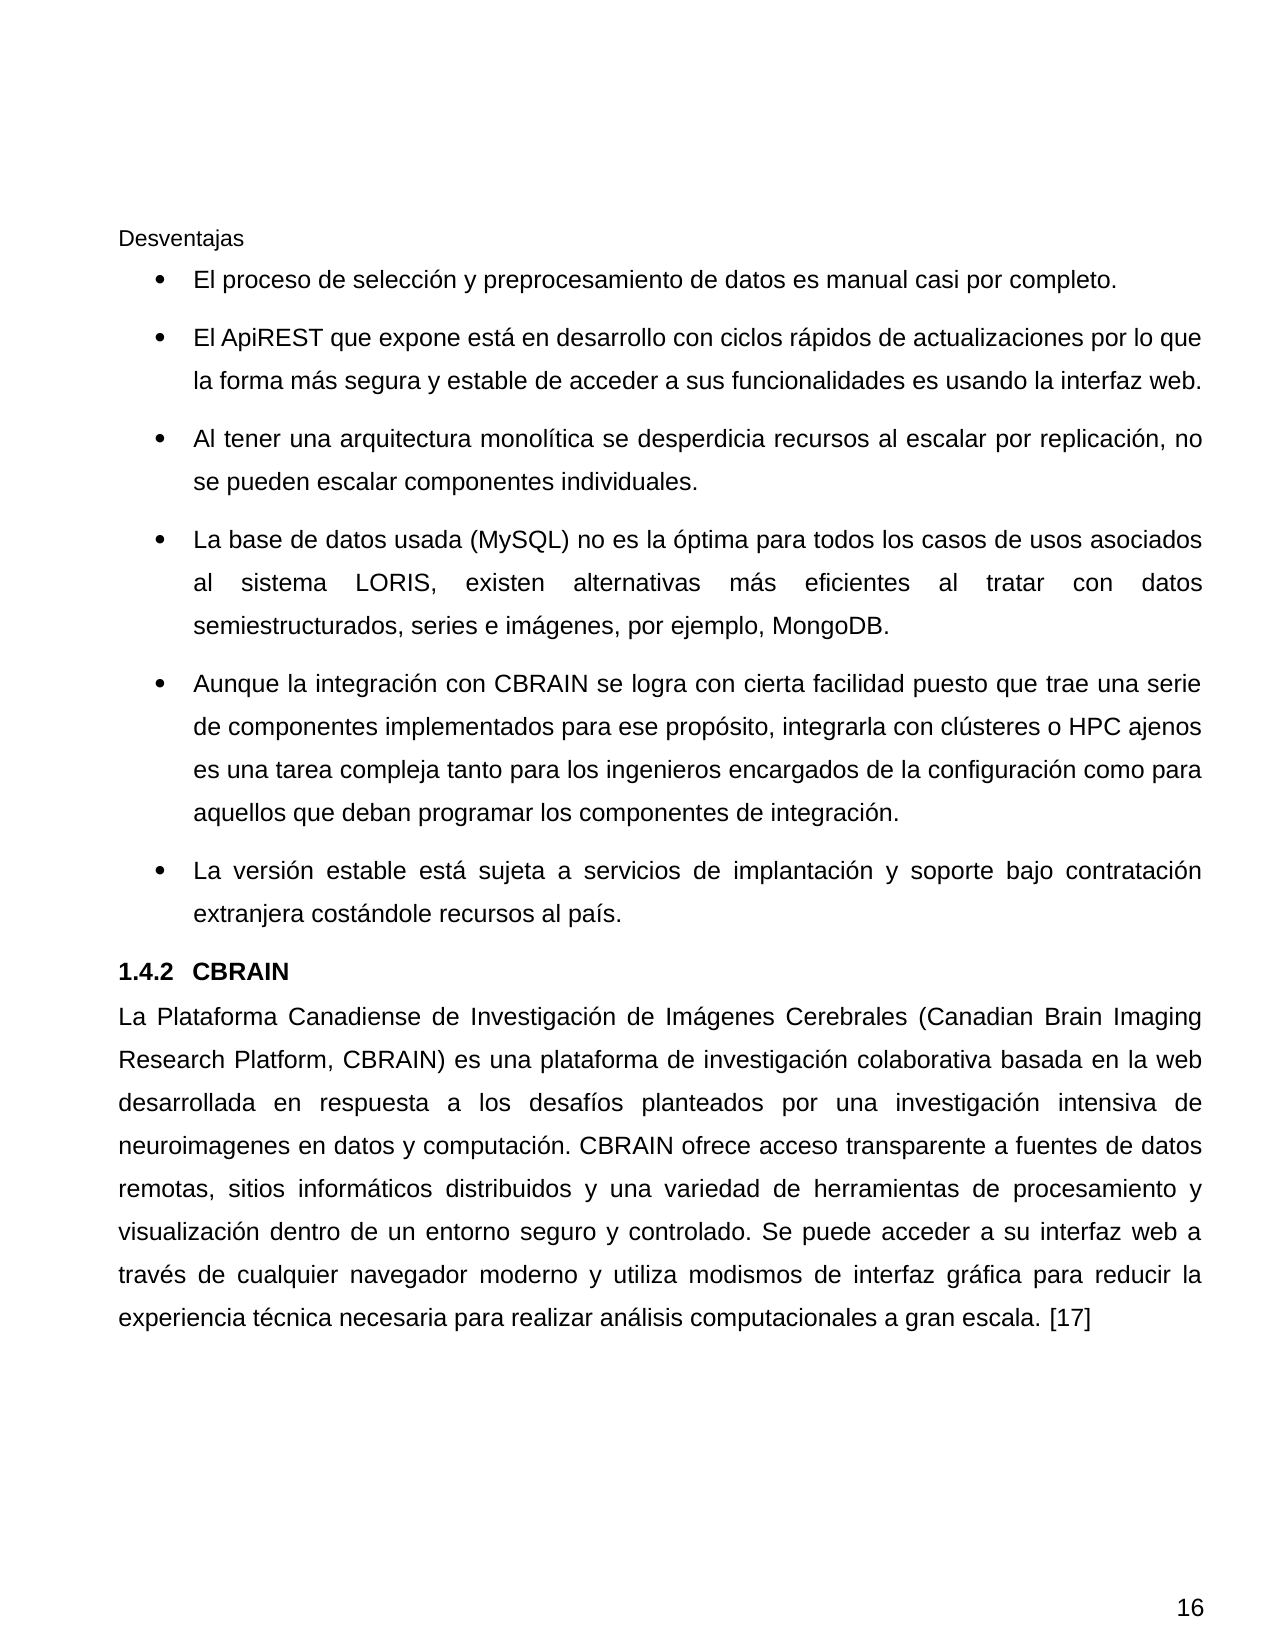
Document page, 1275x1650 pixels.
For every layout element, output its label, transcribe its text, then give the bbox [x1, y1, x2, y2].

list La base de datos usada (MySQL) no es la óptima para todos los casos de usos asociados al sistema LORIS, existen alternativas más eficientes al tratar con datos semiestructurados, series e imágenes, por ejemplo, MongoDB. [156, 524, 1204, 640]
subtitle CBRAIN [118, 957, 1204, 986]
text La Plataforma Canadiense de Investigación de Imágenes Cerebrales (Canadian Brain Imaging Research Platform, CBRAIN) es una plataforma de investigación colaborativa basada en la web desarrollada en respuesta a los desafíos planteados por una investigación intensiva de neuroimagenes en datos y computación. CBRAIN ofrece acceso transparente a fuentes de datos remotas, sitios informáticos distribuidos y una variedad de herramientas de procesamiento y visualización dentro de un entorno seguro y controlado. Se puede acceder a su interfaz web a través de cualquier navegador moderno y utiliza modismos de interfaz gráfica para reducir la experiencia técnica necesaria para realizar análisis computacionales a gran escala. [17] [118, 1001, 1204, 1332]
list La versión estable está sujeta a servicios de implantación y soporte bajo contratación extranjera costándole recursos al país. [156, 856, 1204, 928]
subtitle Desventajas [118, 225, 1204, 251]
list El proceso de selección y preprocesamiento de datos es manual casi por completo. [156, 265, 1204, 294]
list Al tener una arquitectura monolítica se desperdicia recursos al escalar por replicación, no se pueden escalar componentes individuales. [156, 424, 1204, 496]
list Aunque la integración con CBRAIN se logra con cierta facilidad puesto que trae una serie de componentes implementados para ese propósito, integrarla con clústeres o HPC ajenos es una tarea compleja tanto para los ingenieros encargados de la configuración como para aquellos que deban programar los componentes de integración. [156, 669, 1204, 827]
list El ApiREST que expone está en desarrollo con ciclos rápidos de actualizaciones por lo que la forma más segura y estable de acceder a sus funcionalidades es usando la interfaz web. [156, 323, 1204, 395]
